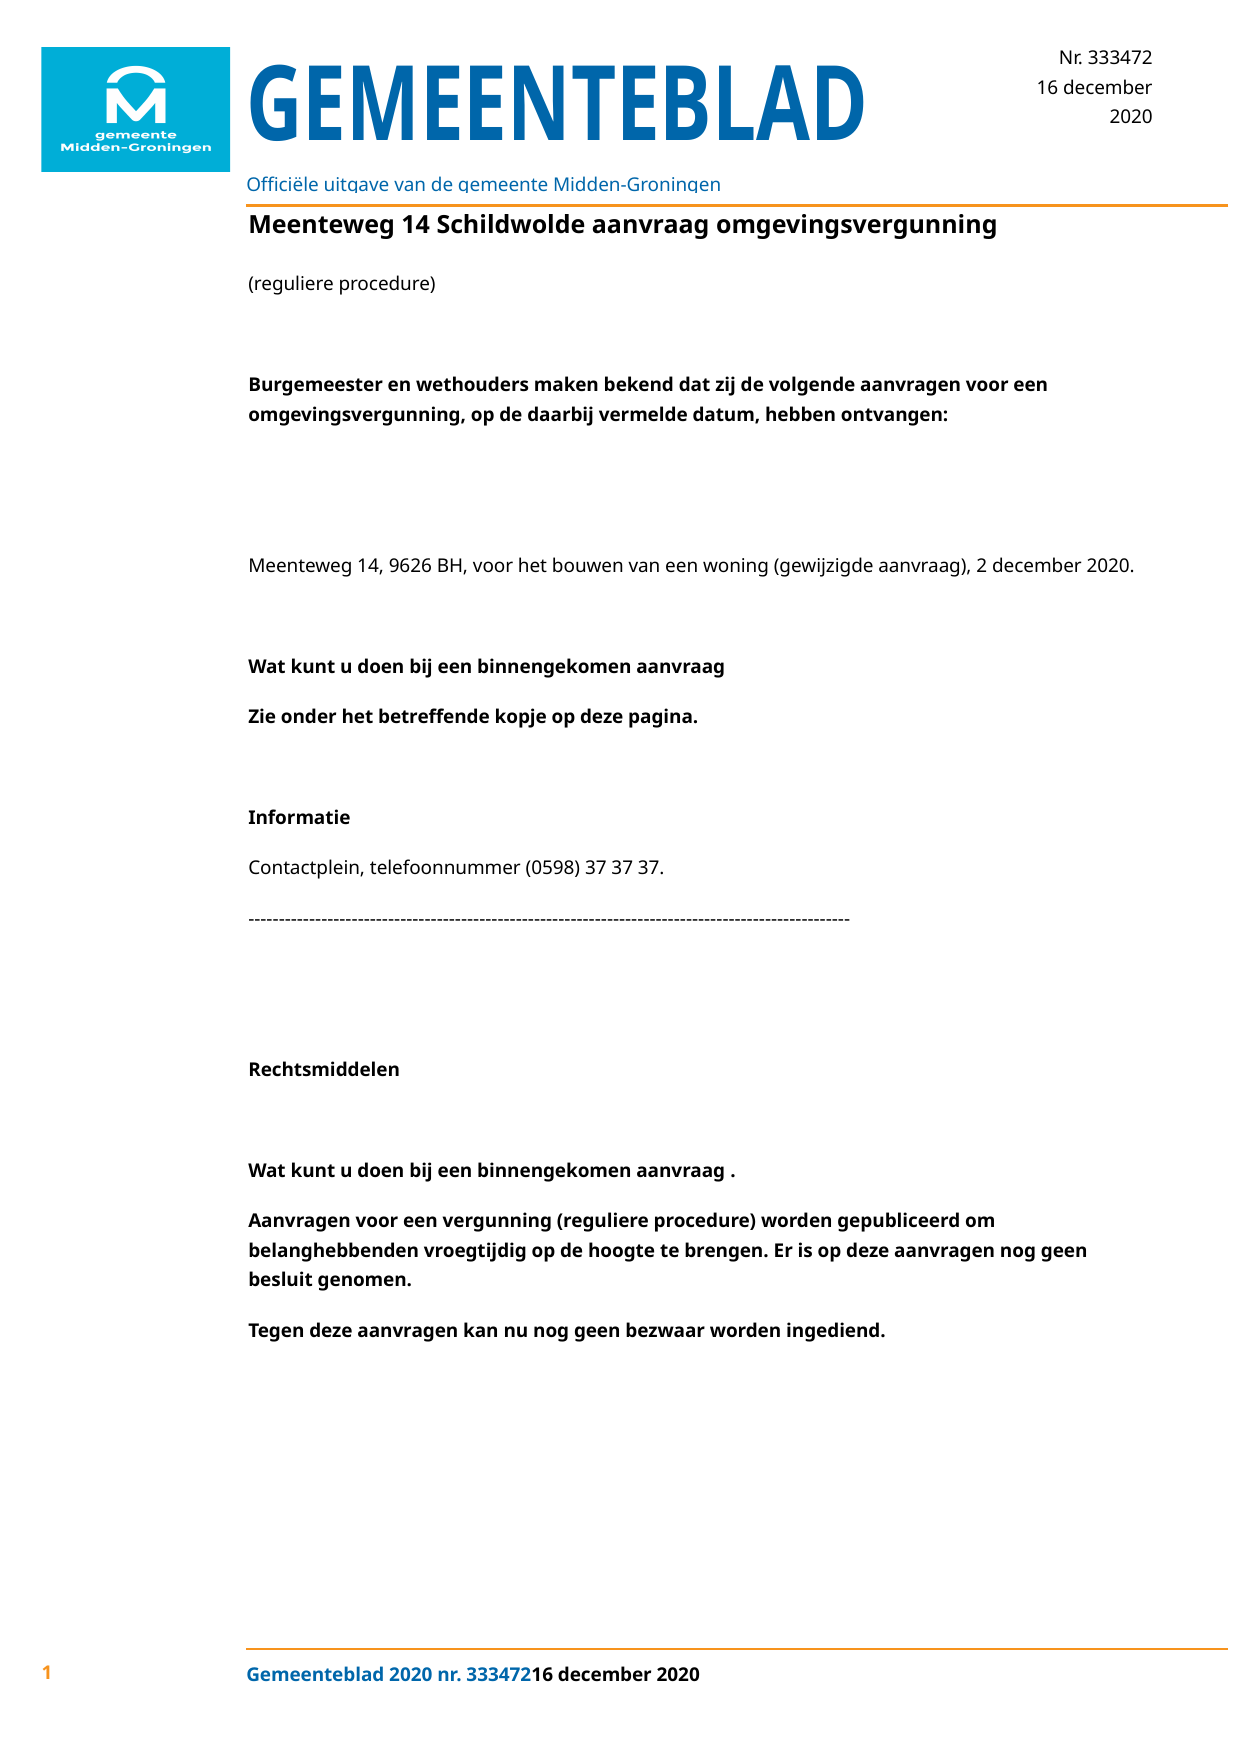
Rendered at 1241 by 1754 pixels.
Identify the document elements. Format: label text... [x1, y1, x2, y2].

text (reguliere procedure) [248, 270, 1152, 296]
text Aanvragen voor een vergunning (reguliere procedure) worden gepubliceerd om belanghebbenden vroegtijdig op de hoogte te brengen. Er is op deze aanvragen nog geen besluit genomen. [248, 1207, 1152, 1292]
text --------------------------------------------------------------------------------------------------- [248, 905, 1152, 931]
picture [184, 146, 190, 153]
text Contactplein, telefoonnummer (0598) 37 37 37. [248, 854, 1152, 880]
text Zie onder het betreffende kopje op deze pagina. [248, 703, 1152, 729]
text Informatie [248, 804, 1152, 830]
text Tegen deze aanvragen kan nu nog geen bezwaar worden ingediend. [248, 1317, 1152, 1343]
text Wat kunt u doen bij een binnengekomen aanvraag . [248, 1157, 1152, 1183]
picture [108, 66, 164, 82]
text Meenteweg 14, 9626 BH, voor het bouwen van een woning (gewijzigde aanvraag), 2 december 2020. [248, 552, 1152, 578]
text Meenteweg 14 Schildwolde aanvraag omgevingsvergunning [248, 207, 1152, 241]
text Burgemeester en wethouders maken bekend dat zij de volgende aanvragen voor een omgevingsvergunning, op de daarbij vermelde datum, hebben ontvangen: [248, 371, 1152, 426]
text Wat kunt u doen bij een binnengekomen aanvraag [248, 653, 1152, 678]
text Rechtsmiddelen [248, 1056, 1152, 1082]
picture [107, 89, 165, 122]
